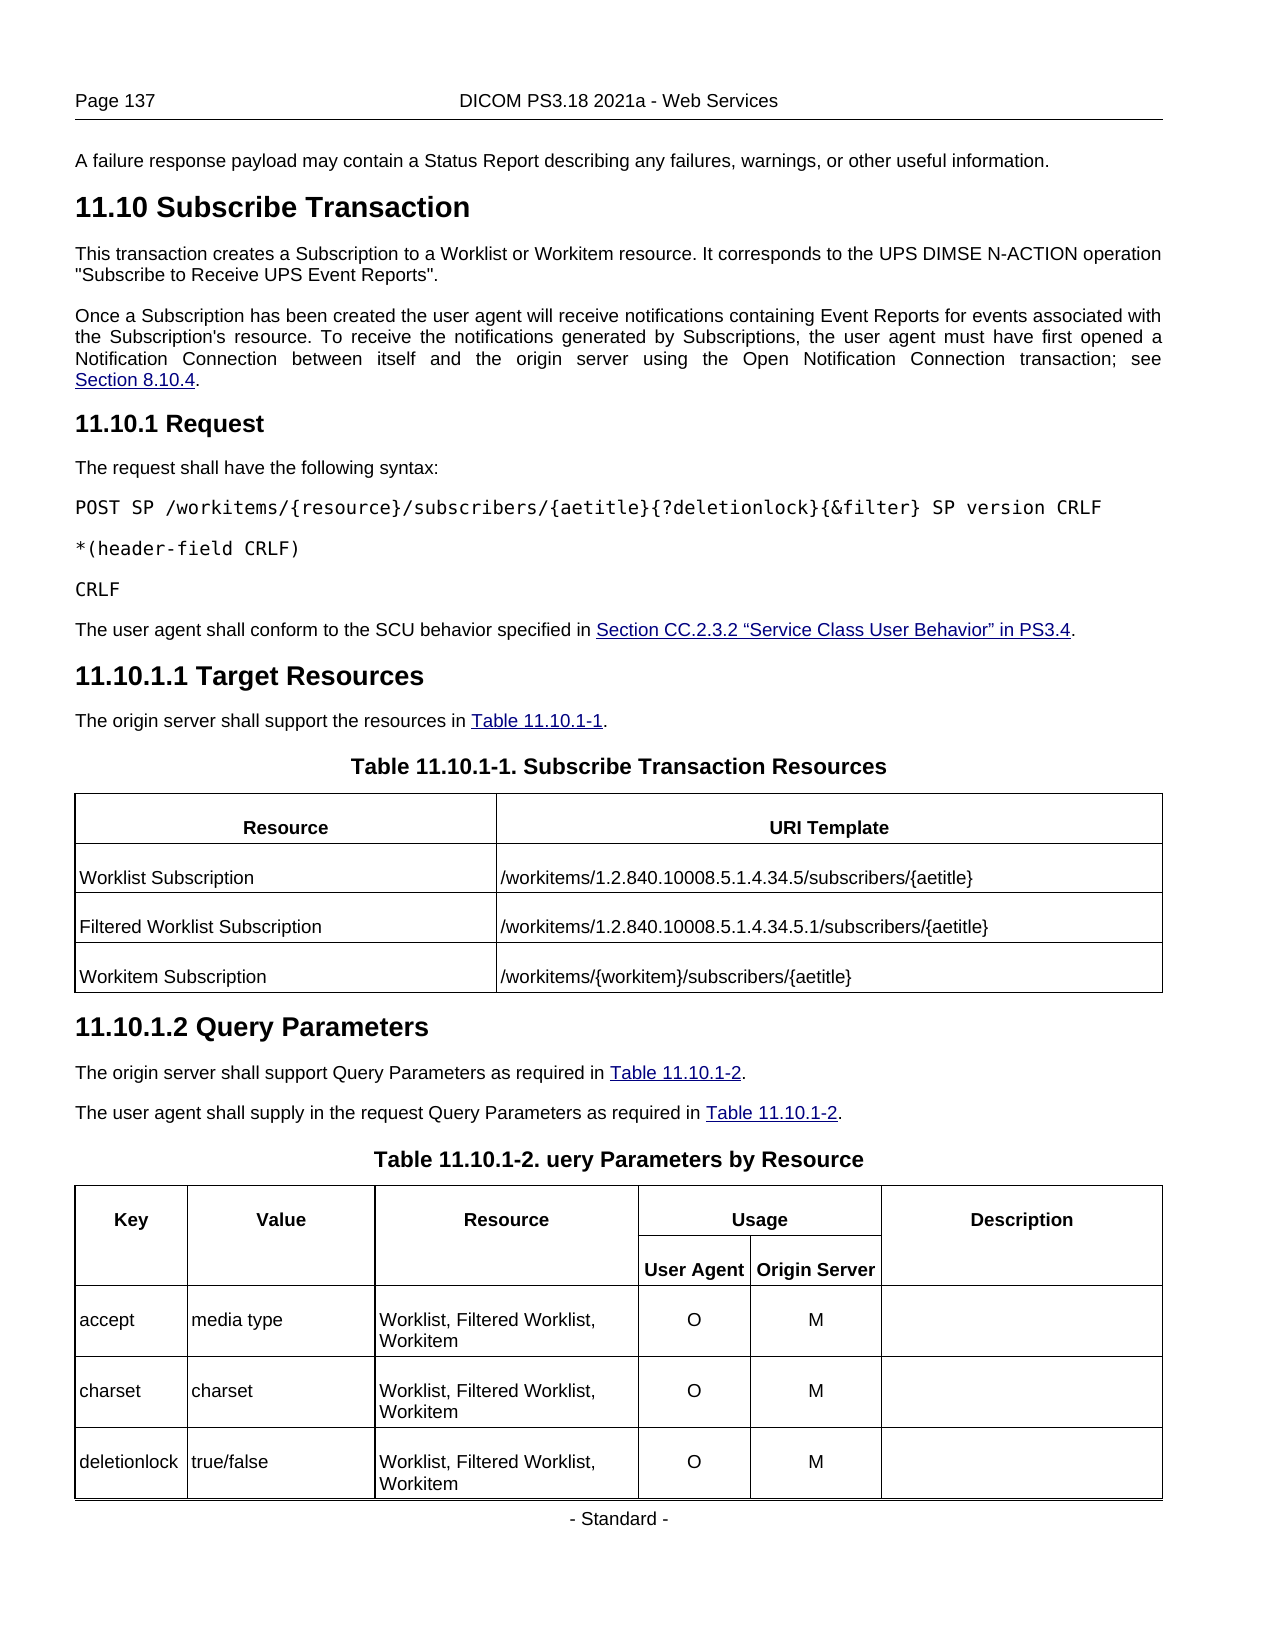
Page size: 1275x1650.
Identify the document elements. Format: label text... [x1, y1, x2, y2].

text 11.10.1 Request [75, 409, 1162, 438]
table_cell [882, 1286, 1162, 1356]
text A failure response payload may contain a Status Report describing any failures, warnings, or other useful information. [75, 150, 1162, 172]
table_cell accept [76, 1286, 187, 1356]
text *(header-field CRLF) [75, 538, 1162, 560]
text The origin server shall support Query Parameters as required in Table 11.10.1-2. [75, 1061, 1162, 1083]
table_cell Worklist Subscription [76, 844, 496, 892]
table_cell Origin Server [751, 1236, 881, 1284]
table_cell M [751, 1428, 881, 1498]
table_header Resource [376, 1186, 638, 1284]
table_cell Workitem Subscription [76, 943, 496, 992]
table_header Usage [639, 1186, 881, 1235]
table_header URI Template [497, 794, 1162, 843]
text The origin server shall support the resources in Table 11.10.1-1. [75, 709, 1162, 731]
text POST SP /workitems/{resource}/subscribers/{aetitle}{?deletionlock}{&filter} SP version CRLF [75, 497, 1162, 519]
table_cell deletionlock [76, 1428, 187, 1498]
text CRLF [75, 578, 1162, 600]
table_cell Worklist, Filtered Worklist, Workitem [376, 1286, 638, 1356]
table_header Resource [76, 794, 496, 843]
table_cell /workitems/1.2.840.10008.5.1.4.34.5/subscribers/{aetitle} [497, 844, 1162, 892]
table_cell M [751, 1357, 881, 1427]
text 11.10.1.1 Target Resources [75, 659, 1162, 691]
table_cell M [751, 1286, 881, 1356]
table_cell [882, 1428, 1162, 1498]
table_cell charset [188, 1357, 374, 1427]
table_header Description [882, 1186, 1162, 1284]
table_cell Worklist, Filtered Worklist, Workitem [376, 1428, 638, 1498]
table_cell true/false [188, 1428, 374, 1498]
table_cell Filtered Worklist Subscription [76, 893, 496, 942]
table_cell User Agent [639, 1236, 750, 1284]
text This transaction creates a Subscription to a Worklist or Workitem resource. It corresponds to the UPS DIMSE N-ACTION operation "Subscribe to Receive UPS Event Reports". [75, 243, 1162, 286]
table_cell /workitems/{workitem}/subscribers/{aetitle} [497, 943, 1162, 992]
text Table 11.10.1-1. Subscribe Transaction Resources [75, 753, 1162, 779]
table_cell Worklist, Filtered Worklist, Workitem [376, 1357, 638, 1427]
text 11.10.1.2 Query Parameters [75, 1011, 1162, 1043]
table_cell [882, 1357, 1162, 1427]
table_cell O [639, 1428, 750, 1498]
text Table 11.10.1-2. uery Parameters by Resource [75, 1146, 1162, 1172]
table_cell O [639, 1286, 750, 1356]
table_cell media type [188, 1286, 374, 1356]
text 11.10 Subscribe Transaction [75, 190, 1162, 224]
text The user agent shall conform to the SCU behavior specified in Section CC.2.3.2 “Service Class User Behavior” in PS3.4. [75, 619, 1162, 641]
text The user agent shall supply in the request Query Parameters as required in Table 11.10.1-2. [75, 1102, 1162, 1123]
text The request shall have the following syntax: [75, 457, 1162, 478]
table_cell O [639, 1357, 750, 1427]
table_cell charset [76, 1357, 187, 1427]
table_header Key [76, 1186, 187, 1284]
text Once a Subscription has been created the user agent will receive notifications containing Event Reports for events associated with the Subscription's resource. To receive the notifications generated by Subscriptions, the user agent must have first opened a Notification Connection between itself and the origin server using the Open Notification Connection transaction; see Section 8.10.4. [75, 304, 1162, 391]
table_cell /workitems/1.2.840.10008.5.1.4.34.5.1/subscribers/{aetitle} [497, 893, 1162, 942]
table_header Value [188, 1186, 374, 1284]
